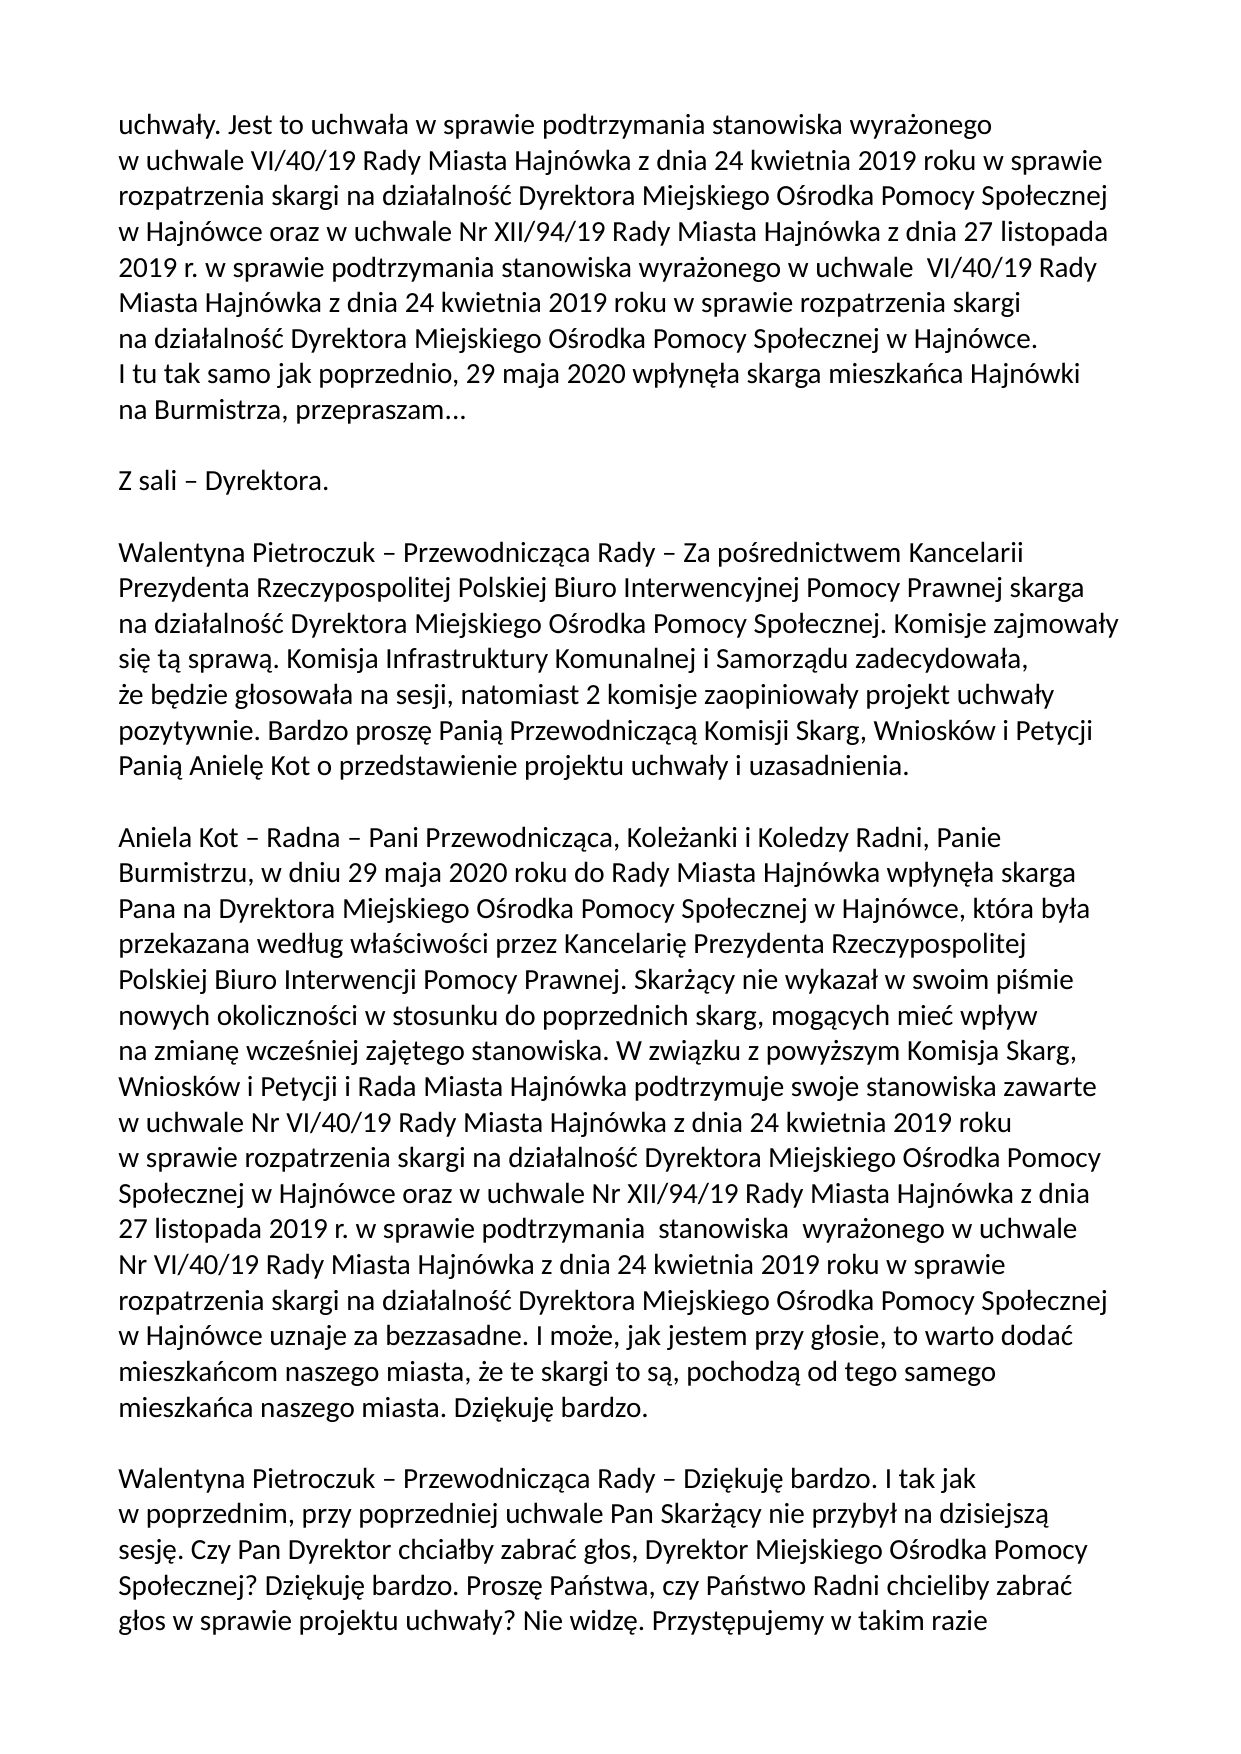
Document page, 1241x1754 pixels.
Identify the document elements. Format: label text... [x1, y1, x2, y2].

text Walentyna Pietroczuk – Przewodnicząca Rady – Za pośrednictwem Kancelarii Prezydenta Rzeczypospolitej Polskiej Biuro Interwencyjnej Pomocy Prawnej skarga na działalność Dyrektora Miejskiego Ośrodka Pomocy Społecznej. Komisje zajmowały się tą sprawą. Komisja Infrastruktury Komunalnej i Samorządu zadecydowała, że będzie głosowała na sesji, natomiast 2 komisje zaopiniowały projekt uchwały pozytywnie. Bardzo proszę Panią Przewodniczącą Komisji Skarg, Wniosków i Petycji Panią Anielę Kot o przedstawienie projektu uchwały i uzasadnienia. [118, 534, 1122, 783]
text uchwały. Jest to uchwała w sprawie podtrzymania stanowiska wyrażonego w uchwale VI/40/19 Rady Miasta Hajnówka z dnia 24 kwietnia 2019 roku w sprawie rozpatrzenia skargi na działalność Dyrektora Miejskiego Ośrodka Pomocy Społecznej w Hajnówce oraz w uchwale Nr XII/94/19 Rady Miasta Hajnówka z dnia 27 listopada 2019 r. w sprawie podtrzymania stanowiska wyrażonego w uchwale VI/40/19 Rady Miasta Hajnówka z dnia 24 kwietnia 2019 roku w sprawie rozpatrzenia skargi na działalność Dyrektora Miejskiego Ośrodka Pomocy Społecznej w Hajnówce. I tu tak samo jak poprzednio, 29 maja 2020 wpłynęła skarga mieszkańca Hajnówki na Burmistrza, przepraszam... [118, 106, 1122, 427]
text Aniela Kot – Radna – Pani Przewodnicząca, Koleżanki i Koledzy Radni, Panie Burmistrzu, w dniu 29 maja 2020 roku do Rady Miasta Hajnówka wpłynęła skarga Pana na Dyrektora Miejskiego Ośrodka Pomocy Społecznej w Hajnówce, która była przekazana według właściwości przez Kancelarię Prezydenta Rzeczypospolitej Polskiej Biuro Interwencji Pomocy Prawnej. Skarżący nie wykazał w swoim piśmie nowych okoliczności w stosunku do poprzednich skarg, mogących mieć wpływ na zmianę wcześniej zajętego stanowiska. W związku z powyższym Komisja Skarg, Wniosków i Petycji i Rada Miasta Hajnówka podtrzymuje swoje stanowiska zawarte w uchwale Nr VI/40/19 Rady Miasta Hajnówka z dnia 24 kwietnia 2019 roku w sprawie rozpatrzenia skargi na działalność Dyrektora Miejskiego Ośrodka Pomocy Społecznej w Hajnówce oraz w uchwale Nr XII/94/19 Rady Miasta Hajnówka z dnia 27 listopada 2019 r. w sprawie podtrzymania stanowiska wyrażonego w uchwale Nr VI/40/19 Rady Miasta Hajnówka z dnia 24 kwietnia 2019 roku w sprawie rozpatrzenia skargi na działalność Dyrektora Miejskiego Ośrodka Pomocy Społecznej w Hajnówce uznaje za bezzasadne. I może, jak jestem przy głosie, to warto dodać mieszkańcom naszego miasta, że te skargi to są, pochodzą od tego samego mieszkańca naszego miasta. Dziękuję bardzo. [118, 819, 1122, 1424]
text Walentyna Pietroczuk – Przewodnicząca Rady – Dziękuję bardzo. I tak jak w poprzednim, przy poprzedniej uchwale Pan Skarżący nie przybył na dzisiejszą sesję. Czy Pan Dyrektor chciałby zabrać głos, Dyrektor Miejskiego Ośrodka Pomocy Społecznej? Dziękuję bardzo. Proszę Państwa, czy Państwo Radni chcieliby zabrać głos w sprawie projektu uchwały? Nie widzę. Przystępujemy w takim razie [118, 1460, 1122, 1638]
text Z sali – Dyrektora. [118, 462, 1122, 498]
